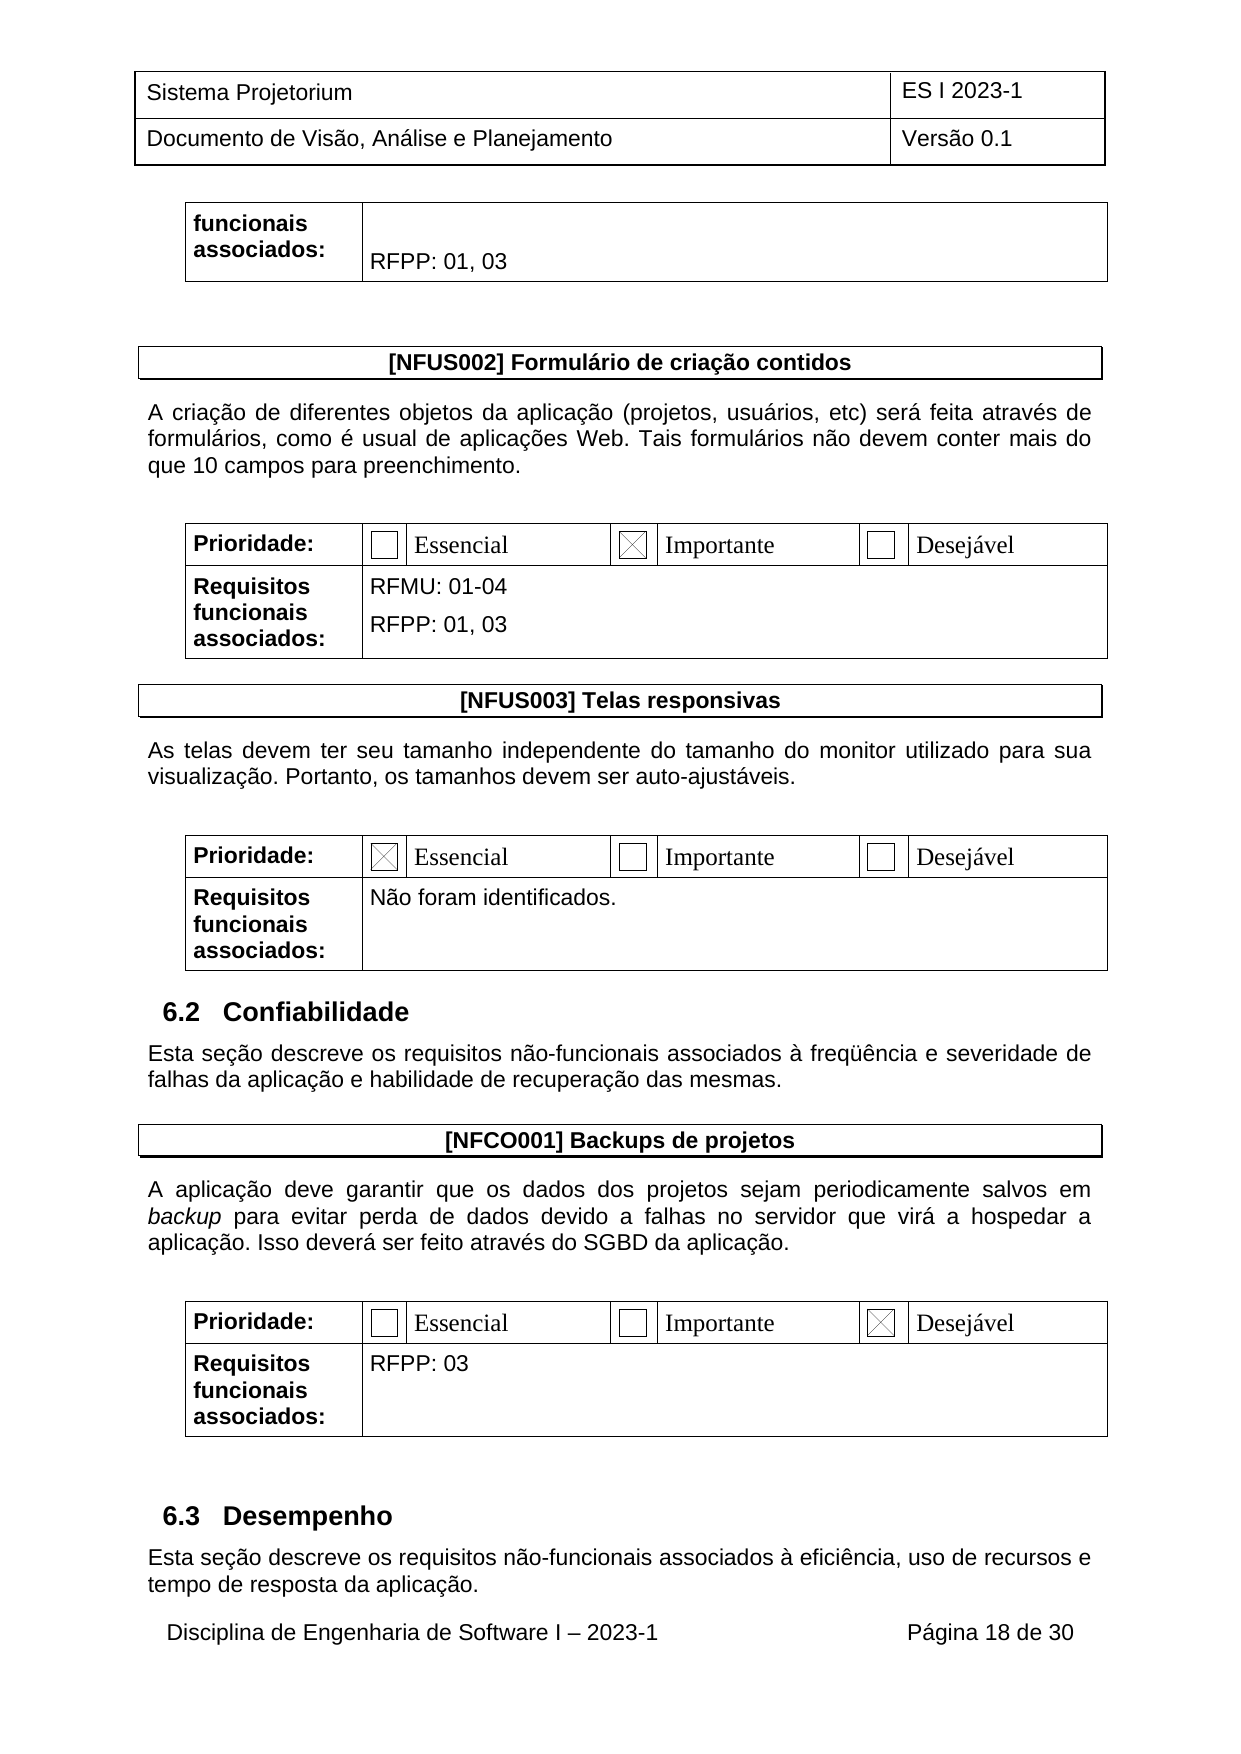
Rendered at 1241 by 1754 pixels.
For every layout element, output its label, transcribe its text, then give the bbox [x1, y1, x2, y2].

text As telas devem ter seu tamanho independente do tamanho do monitor utilizado para sua visualização. Portanto, os tamanhos devem ser auto-ajustáveis. [148, 737, 1092, 790]
table_cell RFPP: 01, 03 [363, 203, 1107, 281]
table_header [860, 1302, 908, 1343]
subtitle [NFUS002] Formulário de criação contidos [139, 347, 1101, 378]
subtitle Confiabilidade [162, 996, 1092, 1027]
text A criação de diferentes objetos da aplicação (projetos, usuários, etc) será feita através de formulários, como é usual de aplicações Web. Tais formulários não devem conter mais do que 10 campos para preenchimento. [148, 399, 1092, 478]
table_header Importante [658, 1302, 859, 1343]
table_header [611, 1302, 657, 1343]
table_cell Requisitos funcionais associados: [186, 1344, 362, 1436]
table_header [611, 524, 657, 565]
table_header Prioridade: [186, 524, 362, 565]
table_cell RFPP: 03 [363, 1344, 1107, 1436]
table_header [860, 524, 908, 565]
text Esta seção descreve os requisitos não-funcionais associados à eficiência, uso de recursos e tempo de resposta da aplicação. [148, 1544, 1092, 1597]
table_cell Requisitos funcionais associados: [186, 878, 362, 970]
table_header Desejável [909, 524, 1107, 565]
subtitle Desempenho [162, 1500, 1092, 1532]
table_header Importante [658, 836, 859, 877]
table_header Essencial [407, 836, 610, 877]
table_header Essencial [407, 524, 610, 565]
table_cell Não foram identificados. [363, 878, 1107, 970]
table_cell funcionais associados: [186, 203, 362, 281]
table_cell RFMU: 01-04 RFPP: 01, 03 [363, 566, 1107, 658]
table_header [860, 836, 908, 877]
table_header [363, 836, 406, 877]
table_header [611, 836, 657, 877]
table_header [363, 1302, 406, 1343]
table_header Importante [658, 524, 859, 565]
table_cell Requisitos funcionais associados: [186, 566, 362, 658]
table_header [363, 524, 406, 565]
table_header Desejável [909, 1302, 1107, 1343]
table_header Prioridade: [186, 1302, 362, 1343]
text A aplicação deve garantir que os dados dos projetos sejam periodicamente salvos em backup para evitar perda de dados devido a falhas no servidor que virá a hospedar a aplicação. Isso deverá ser feito através do SGBD da aplicação. [148, 1176, 1092, 1256]
text [NFCO001] Backups de projetos [139, 1125, 1101, 1155]
table_header Prioridade: [186, 836, 362, 877]
text Esta seção descreve os requisitos não-funcionais associados à freqüência e severidade de falhas da aplicação e habilidade de recuperação das mesmas. [148, 1039, 1092, 1092]
table_header Desejável [909, 836, 1107, 877]
subtitle [NFUS003] Telas responsivas [139, 685, 1101, 716]
table_header Essencial [407, 1302, 610, 1343]
